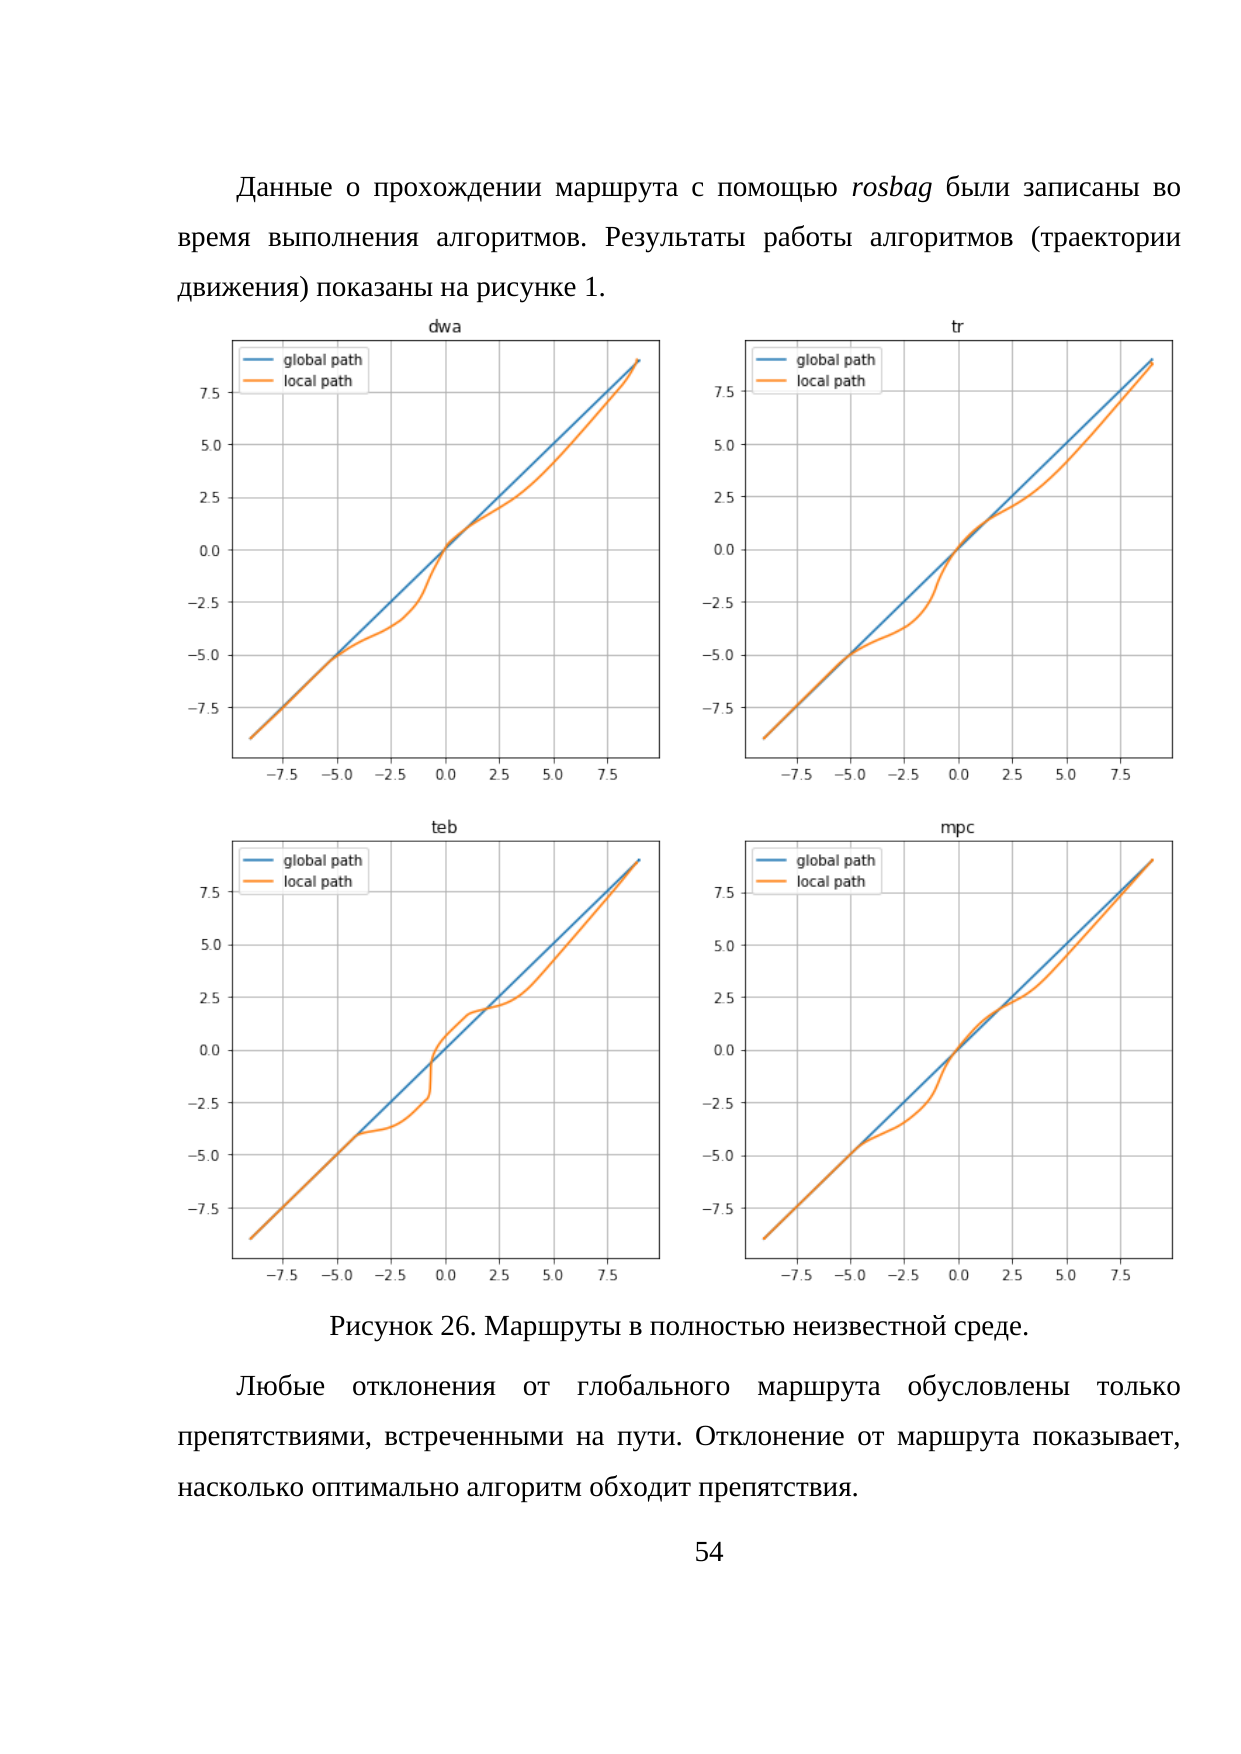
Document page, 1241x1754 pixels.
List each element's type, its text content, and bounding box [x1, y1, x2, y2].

text Любые отклонения от глобального маршрута обусловлены только препятствиями, встреченными на пути. Отклонение от маршрута показывает, насколько оптимально алгоритм обходит препятствия. [177, 1368, 1181, 1502]
text Данные о прохождении маршрута с помощью rosbag были записаны во время выполнения алгоритмов. Результаты работы алгоритмов (траектории движения) показаны на рисунке 1. [177, 169, 1181, 303]
picture [177, 309, 1182, 1292]
text Рисунок 26. Маршруты в полностью неизвестной среде. [177, 1292, 1181, 1342]
